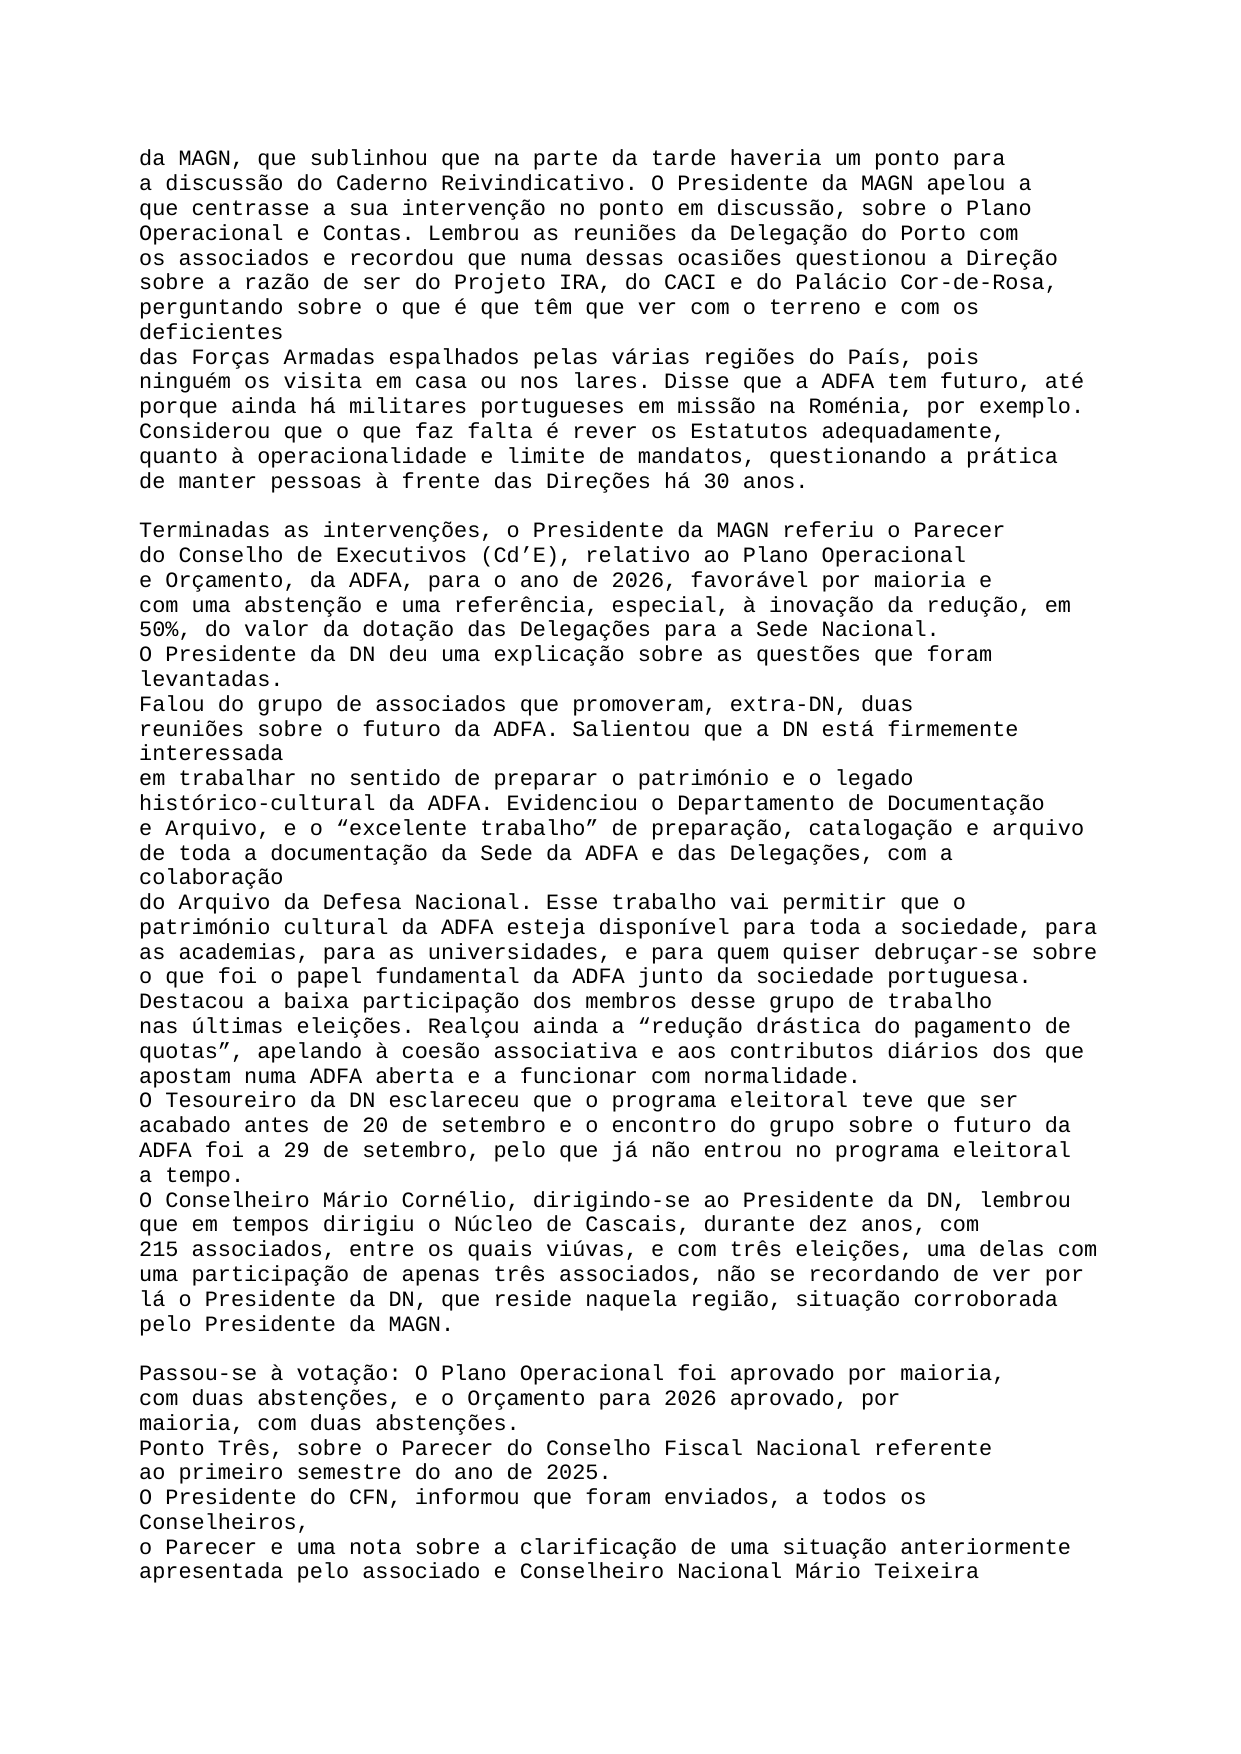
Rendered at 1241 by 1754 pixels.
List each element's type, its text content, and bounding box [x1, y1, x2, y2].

text acabado antes de 20 de setembro e o encontro do grupo sobre o futuro da [139, 1114, 1101, 1139]
text O Conselheiro Mário Cornélio, dirigindo-se ao Presidente da DN, lembrou [139, 1189, 1101, 1214]
text 215 associados, entre os quais viúvas, e com três eleições, uma delas com [139, 1238, 1101, 1263]
text as academias, para as universidades, e para quem quiser debruçar-se sobre [139, 941, 1101, 966]
text O Presidente da DN deu uma explicação sobre as questões que foram levantadas. [139, 643, 1101, 693]
text nas últimas eleições. Realçou ainda a “redução drástica do pagamento de [139, 1015, 1101, 1040]
text Operacional e Contas. Lembrou as reuniões da Delegação do Porto com [139, 222, 1101, 247]
text ADFA foi a 29 de setembro, pelo que já não entrou no programa eleitoral [139, 1139, 1101, 1164]
text quotas”, apelando à coesão associativa e aos contributos diários dos que [139, 1040, 1101, 1065]
text do Arquivo da Defesa Nacional. Esse trabalho vai permitir que o [139, 891, 1101, 916]
text e Orçamento, da ADFA, para o ano de 2026, favorável por maioria e [139, 569, 1101, 594]
text o Parecer e uma nota sobre a clarificação de uma situação anteriormente [139, 1536, 1101, 1561]
text Terminadas as intervenções, o Presidente da MAGN referiu o Parecer [139, 519, 1101, 544]
text em trabalhar no sentido de preparar o património e o legado [139, 767, 1101, 792]
text que em tempos dirigiu o Núcleo de Cascais, durante dez anos, com [139, 1214, 1101, 1238]
text perguntando sobre o que é que têm que ver com o terreno e com os deficientes [139, 296, 1101, 346]
text de manter pessoas à frente das Direções há 30 anos. [139, 470, 1101, 495]
text Falou do grupo de associados que promoveram, extra-DN, duas [139, 693, 1101, 718]
text 50%, do valor da dotação das Delegações para a Sede Nacional. [139, 619, 1101, 643]
text com duas abstenções, e o Orçamento para 2026 aprovado, por [139, 1387, 1101, 1412]
text Ponto Três, sobre o Parecer do Conselho Fiscal Nacional referente [139, 1437, 1101, 1462]
text porque ainda há militares portugueses em missão na Roménia, por exemplo. [139, 396, 1101, 420]
text reuniões sobre o futuro da ADFA. Salientou que a DN está firmemente interessada [139, 718, 1101, 767]
text ninguém os visita em casa ou nos lares. Disse que a ADFA tem futuro, até [139, 371, 1101, 396]
text sobre a razão de ser do Projeto IRA, do CACI e do Palácio Cor-de-Rosa, [139, 272, 1101, 296]
text a tempo. [139, 1164, 1101, 1189]
text com uma abstenção e uma referência, especial, à inovação da redução, em [139, 594, 1101, 619]
text de toda a documentação da Sede da ADFA e das Delegações, com a colaboração [139, 842, 1101, 891]
text maioria, com duas abstenções. [139, 1412, 1101, 1437]
text O Tesoureiro da DN esclareceu que o programa eleitoral teve que ser [139, 1090, 1101, 1114]
text O Presidente do CFN, informou que foram enviados, a todos os Conselheiros, [139, 1486, 1101, 1536]
text ao primeiro semestre do ano de 2025. [139, 1462, 1101, 1486]
text quanto à operacionalidade e limite de mandatos, questionando a prática [139, 445, 1101, 470]
text pelo Presidente da MAGN. [139, 1313, 1101, 1338]
text uma participação de apenas três associados, não se recordando de ver por [139, 1263, 1101, 1288]
text Passou-se à votação: O Plano Operacional foi aprovado por maioria, [139, 1362, 1101, 1387]
text Destacou a baixa participação dos membros desse grupo de trabalho [139, 991, 1101, 1015]
text que centrasse a sua intervenção no ponto em discussão, sobre o Plano [139, 197, 1101, 222]
text lá o Presidente da DN, que reside naquela região, situação corroborada [139, 1288, 1101, 1313]
text apresentada pelo associado e Conselheiro Nacional Mário Teixeira [139, 1561, 1101, 1586]
text do Conselho de Executivos (Cd’E), relativo ao Plano Operacional [139, 544, 1101, 569]
text os associados e recordou que numa dessas ocasiões questionou a Direção [139, 247, 1101, 272]
text o que foi o papel fundamental da ADFA junto da sociedade portuguesa. [139, 966, 1101, 991]
text histórico-cultural da ADFA. Evidenciou o Departamento de Documentação [139, 792, 1101, 817]
text património cultural da ADFA esteja disponível para toda a sociedade, para [139, 916, 1101, 941]
text a discussão do Caderno Reivindicativo. O Presidente da MAGN apelou a [139, 172, 1101, 197]
text Considerou que o que faz falta é rever os Estatutos adequadamente, [139, 420, 1101, 445]
text e Arquivo, e o “excelente trabalho” de preparação, catalogação e arquivo [139, 817, 1101, 842]
text da MAGN, que sublinhou que na parte da tarde haveria um ponto para [139, 148, 1101, 172]
text apostam numa ADFA aberta e a funcionar com normalidade. [139, 1065, 1101, 1090]
text das Forças Armadas espalhados pelas várias regiões do País, pois [139, 346, 1101, 371]
